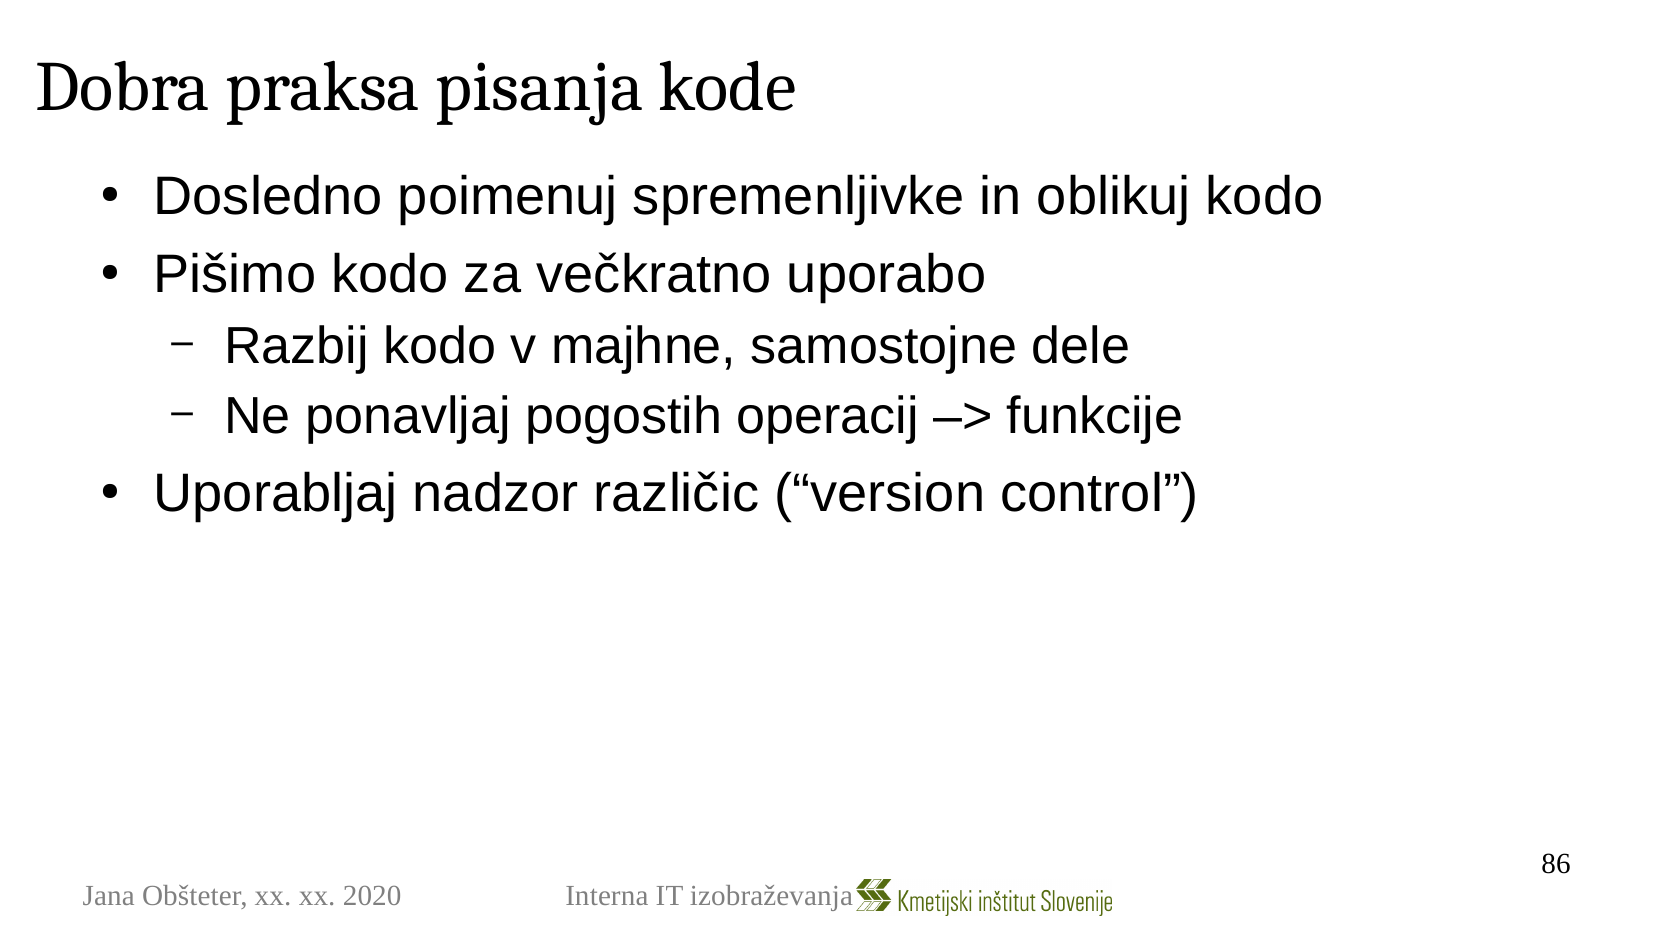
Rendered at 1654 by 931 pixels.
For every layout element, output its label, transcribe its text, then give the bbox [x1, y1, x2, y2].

list Dosledno poimenuj spremenljivke in oblikuj kodo Pišimo kodo za večkratno uporabo Razbij kodo v majhne, samostojne dele Ne ponavljaj pogostih operacij –> funkcije Uporabljaj nadzor različic (“version control”) [82, 165, 1642, 827]
title Dobra praksa pisanja kode [35, 21, 1524, 154]
picture [856, 879, 1112, 916]
